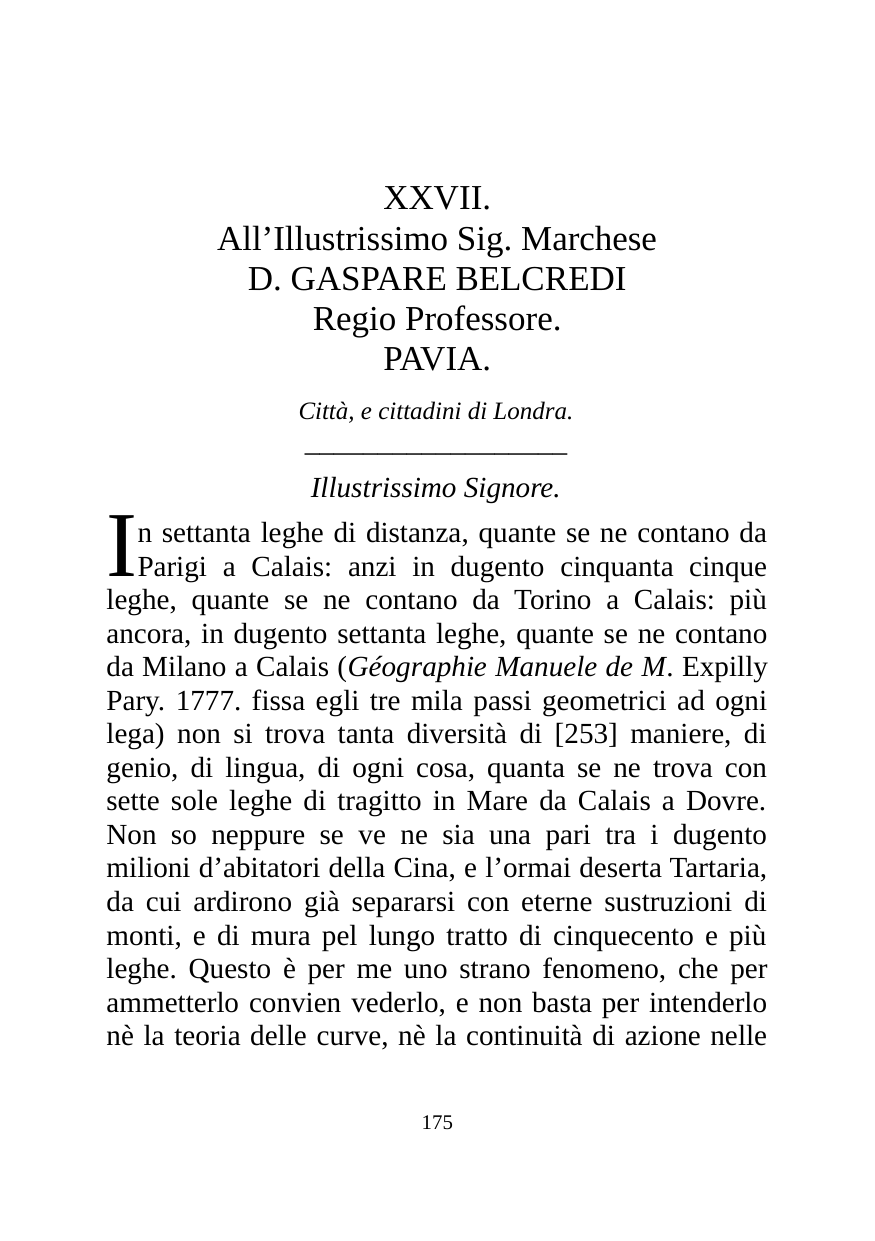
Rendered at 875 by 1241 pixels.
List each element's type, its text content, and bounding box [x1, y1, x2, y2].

text Illustrissimo Signore. [106, 470, 768, 503]
text Città, e cittadini di Londra. [106, 396, 768, 424]
text __________________ [106, 424, 768, 458]
text In settanta leghe di distanza, quante se ne contano da Parigi a Calais: anzi in dugento cinquanta cinque leghe, quante se ne contano da Torino a Calais: più ancora, in dugento settanta leghe, quante se ne contano da Milano a Calais (Géographie Manuele de M. Expilly Pary. 1777. fissa egli tre mila passi geometrici ad ogni lega) non si trova tanta diversità di [253] maniere, di genio, di lingua, di ogni cosa, quanta se ne trova con sette sole leghe di tragitto in Mare da Calais a Dovre. Non so neppure se ve ne sia una pari tra i dugento milioni d’abitatori della Cina, e l’ormai deserta Tartaria, da cui ardirono già separarsi con eterne sustruzioni di monti, e di mura pel lungo tratto di cinquecento e più leghe. Questo è per me uno strano fenomeno, che per ammetterlo convien vederlo, e non basta per intenderlo nè la teoria delle curve, nè la continuità di azione nelle [106, 515, 768, 1052]
subtitle XXVII. All’Illustrissimo Sig. Marchese D. Gaspare Belcredi Regio Professore. Pavia. [106, 177, 768, 378]
